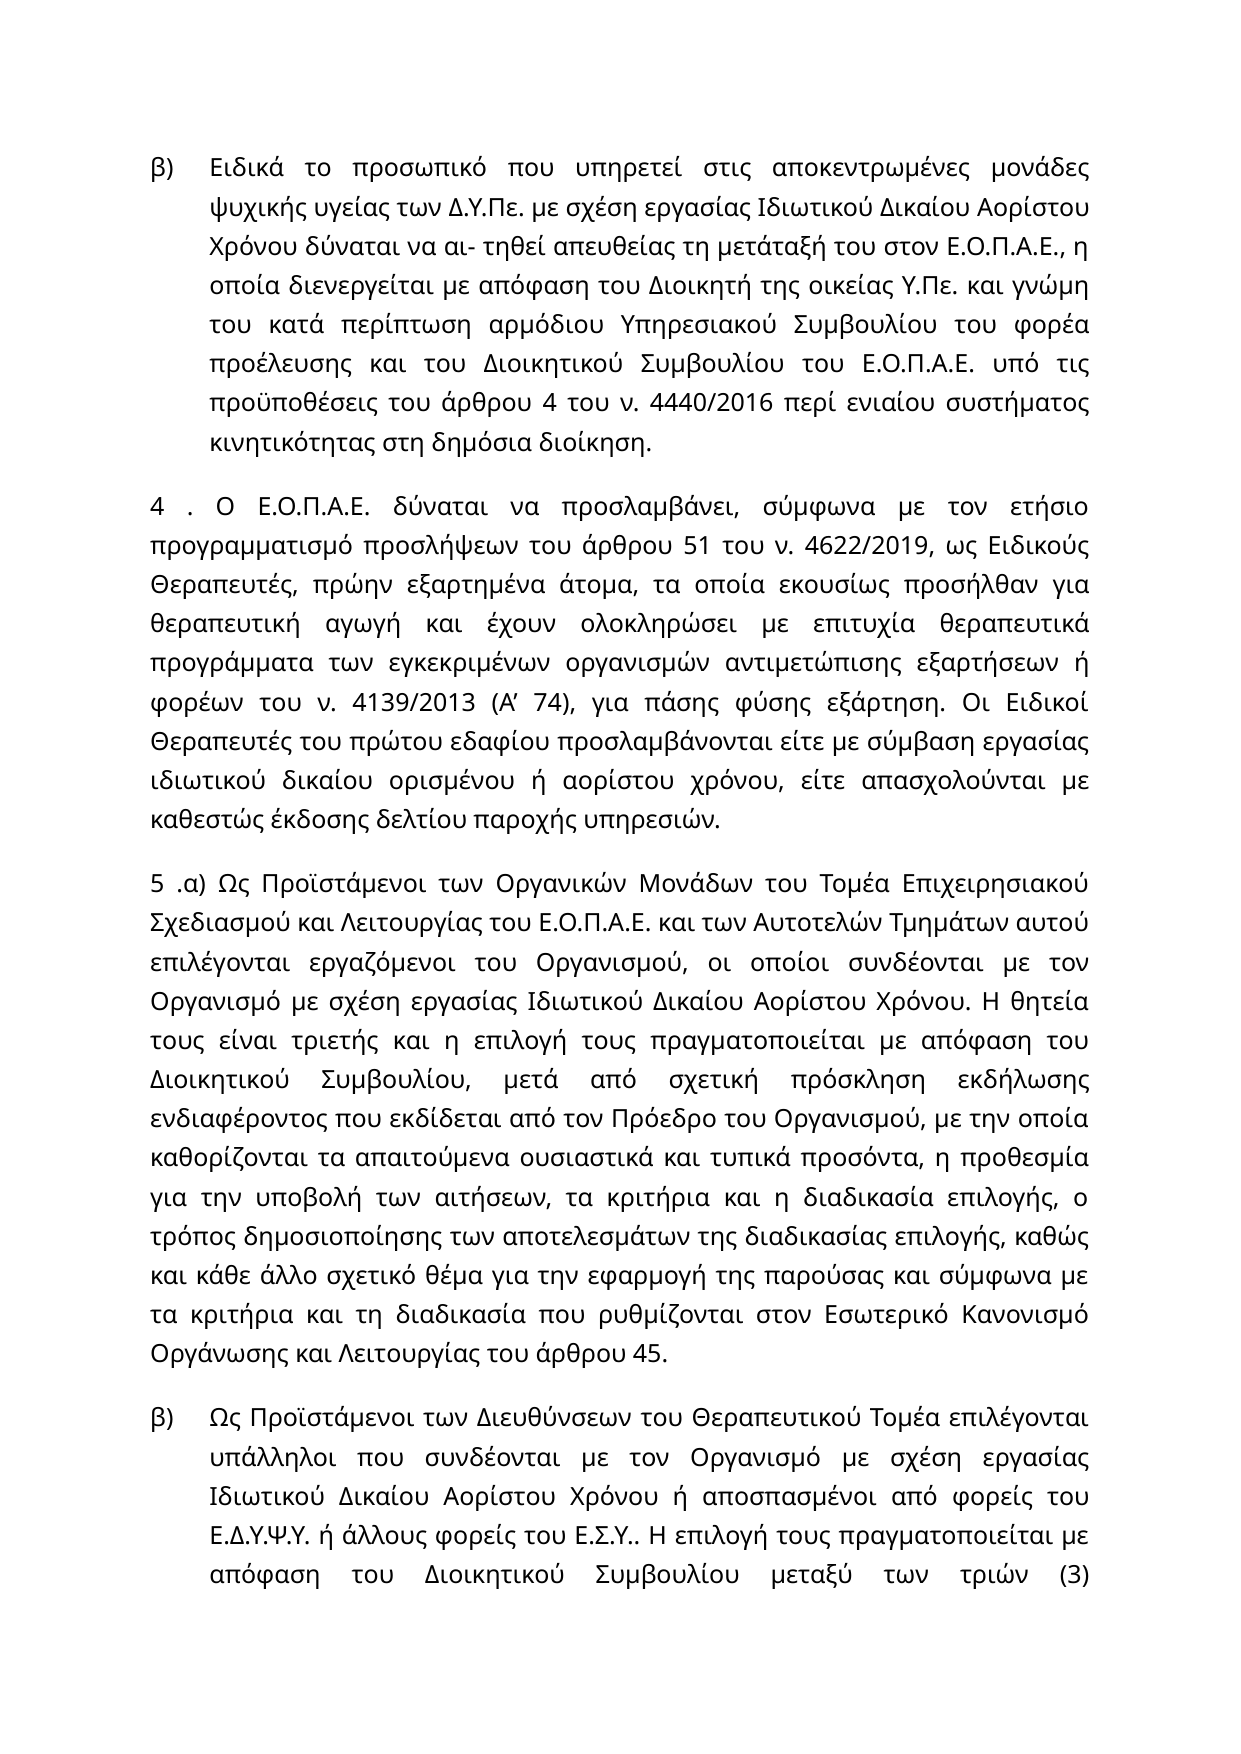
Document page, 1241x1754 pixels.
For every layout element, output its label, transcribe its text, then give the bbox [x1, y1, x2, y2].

list β) Ως Προϊστάμενοι των Διευθύνσεων του Θεραπευτικού Τομέα επιλέγονται υπάλληλοι που συνδέονται με τον Οργανισμό με σχέση εργασίας Ιδιωτικού Δικαίου Αορίστου Χρόνου ή αποσπασμένοι από φορείς του Ε.Δ.Υ.Ψ.Υ. ή άλλους φορείς του Ε.Σ.Υ.. Η επιλογή τους πραγματοποιείται με απόφαση του Διοικητικού Συμβουλίου μεταξύ των τριών (3) [150, 1400, 1090, 1591]
list β) Ειδικά το προσωπικό που υπηρετεί στις αποκεντρωμένες μονάδες ψυχικής υγείας των Δ.Υ.Πε. με σχέση εργασίας Ιδιωτικού Δικαίου Αορίστου Χρόνου δύναται να αι- τηθεί απευθείας τη μετάταξή του στον Ε.Ο.Π.Α.Ε., η οποία διενεργείται με απόφαση του Διοικητή της οικείας Υ.Πε. και γνώμη του κατά περίπτωση αρμόδιου Υπηρεσιακού Συμβουλίου του φορέα προέλευσης και του Διοικητικού Συμβουλίου του Ε.Ο.Π.Α.Ε. υπό τις προϋποθέσεις του άρθρου 4 του ν. 4440/2016 περί ενιαίου συστήματος κινητικότητας στη δημόσια διοίκηση. [150, 150, 1090, 458]
text 4 . Ο Ε.Ο.Π.Α.Ε. δύναται να προσλαμβάνει, σύμφωνα με τον ετήσιο προγραμματισμό προσλήψεων του άρθρου 51 του ν. 4622/2019, ως Ειδικούς Θεραπευτές, πρώην εξαρτημένα άτομα, τα οποία εκουσίως προσήλθαν για θεραπευτική αγωγή και έχουν ολοκληρώσει με επιτυχία θεραπευτικά προγράμματα των εγκεκριμένων οργανισμών αντιμετώπισης εξαρτήσεων ή φορέων του ν. 4139/2013 (Α’ 74), για πάσης φύσης εξάρτηση. Οι Ειδικοί Θεραπευτές του πρώτου εδαφίου προσλαμβάνονται είτε με σύμβαση εργασίας ιδιωτικού δικαίου ορισμένου ή αορίστου χρόνου, είτε απασχολούνται με καθεστώς έκδοσης δελτίου παροχής υπηρεσιών. [150, 488, 1090, 836]
text 5 .α) Ως Προϊστάμενοι των Οργανικών Μονάδων του Τομέα Επιχειρησιακού Σχεδιασμού και Λειτουργίας του Ε.Ο.Π.Α.Ε. και των Αυτοτελών Τμημάτων αυτού επιλέγονται εργαζόμενοι του Οργανισμού, οι οποίοι συνδέονται με τον Οργανισμό με σχέση εργασίας Ιδιωτικού Δικαίου Αορίστου Χρόνου. Η θητεία τους είναι τριετής και η επιλογή τους πραγματοποιείται με απόφαση του Διοικητικού Συμβουλίου, μετά από σχετική πρόσκληση εκδήλωσης ενδιαφέροντος που εκδίδεται από τον Πρόεδρο του Οργανισμού, με την οποία καθορίζονται τα απαιτούμενα ουσιαστικά και τυπικά προσόντα, η προθεσμία για την υποβολή των αιτήσεων, τα κριτήρια και η διαδικασία επιλογής, ο τρόπος δημοσιοποίησης των αποτελεσμάτων της διαδικασίας επιλογής, καθώς και κάθε άλλο σχετικό θέμα για την εφαρμογή της παρούσας και σύμφωνα με τα κριτήρια και τη διαδικασία που ρυθμίζονται στον Εσωτερικό Κανονισμό Οργάνωσης και Λειτουργίας του άρθρου 45. [150, 866, 1090, 1370]
